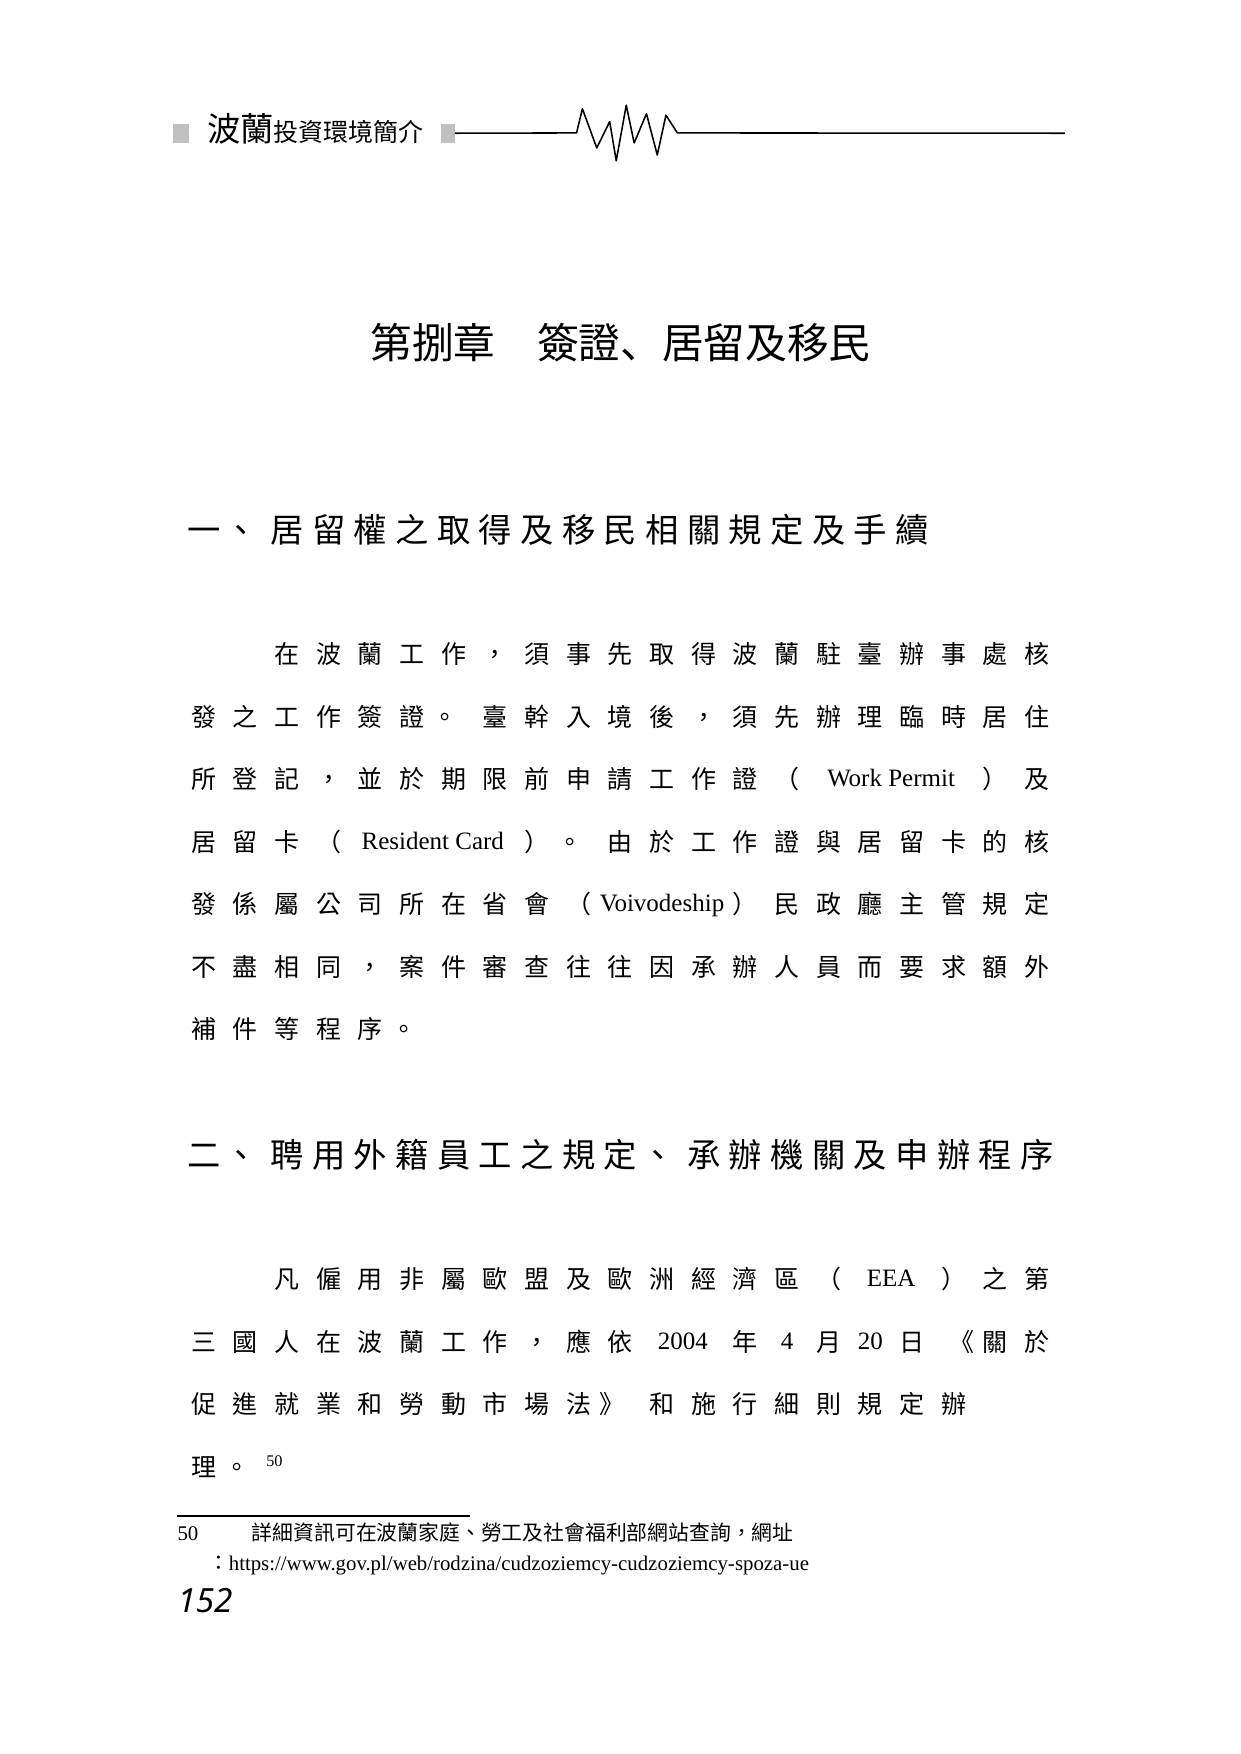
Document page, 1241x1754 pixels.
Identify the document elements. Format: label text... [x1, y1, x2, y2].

text 詳細資訊可在波蘭家庭、勞工及社會福利部網站查詢，網址：https://www.gov.pl/web/rodzina/cudzoziemcy-cudzoziemcy-spoza-ue [177, 1516, 1063, 1577]
text 凡僱用非屬歐盟及歐洲經濟區（EEA）之第三國人在波蘭工作，應依2004年4月20日《關於促進就業和勞動市場法》和施行細則規定辦理。 [183, 1236, 1058, 1486]
text 在波蘭工作，須事先取得波蘭駐臺辦事處核發之工作簽證。臺幹入境後，須先辦理臨時居住所登記，並於期限前申請工作證（Work Permit）及居留卡（Resident Card）。由於工作證與居留卡的核發係屬公司所在省會（Voivodeship）民政廳主管規定不盡相同，案件審查往往因承辦人員而要求額外補件等程序。 [183, 611, 1058, 1049]
text 第捌章 簽證、居留及移民 [183, 299, 1058, 361]
text 一、居留權之取得及移民相關規定及手續 [183, 486, 1058, 549]
text 二、聘用外籍員工之規定、承辦機關及申辦程序 [183, 1111, 1058, 1174]
